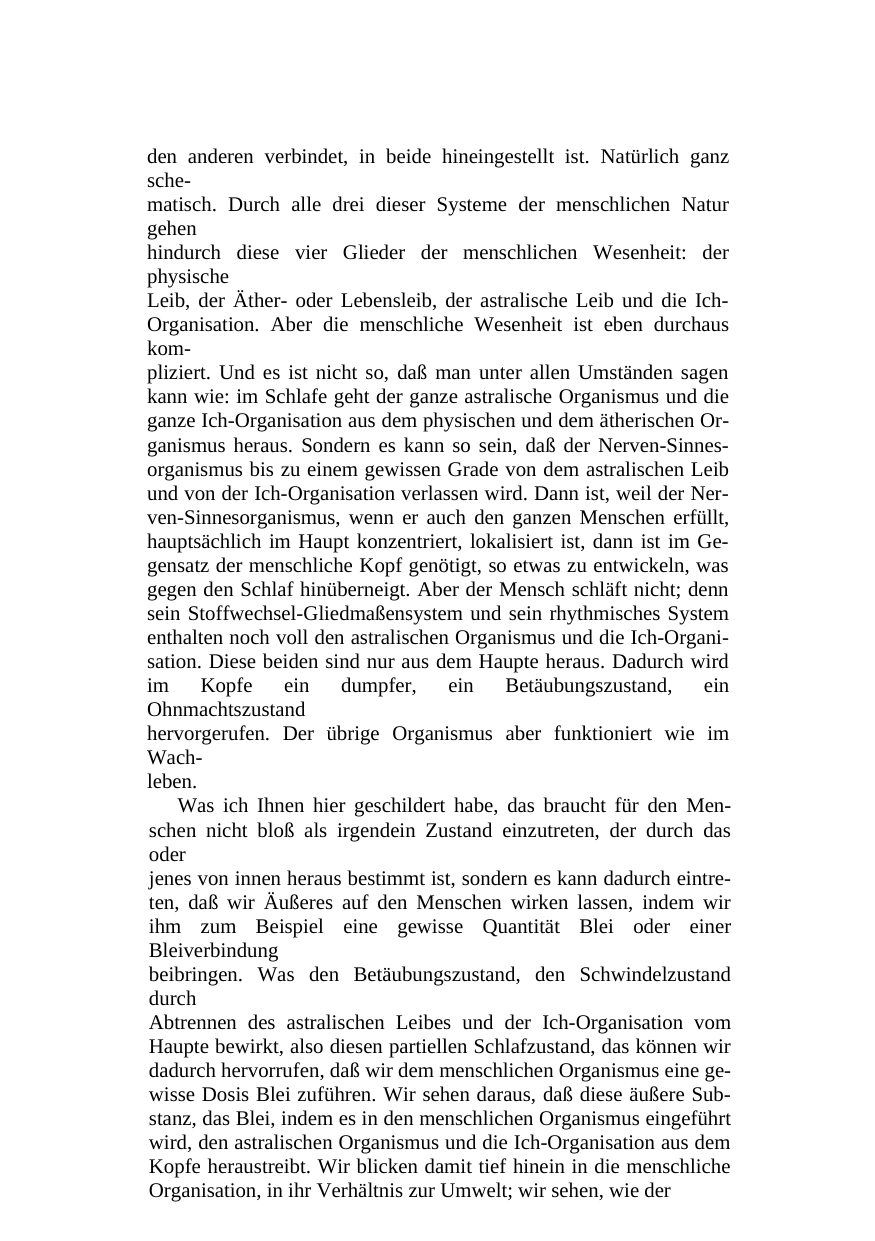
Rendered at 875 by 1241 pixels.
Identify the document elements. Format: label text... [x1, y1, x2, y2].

text den anderen verbindet, in beide hineingestellt ist. Natürlich ganz sche- matisch. Durch alle drei dieser Systeme der menschlichen Natur gehen hindurch diese vier Glieder der menschlichen Wesenheit: der physische Leib, der Äther- oder Lebensleib, der astralische Leib und die Ich- Organisation. Aber die menschliche Wesenheit ist eben durchaus kom- pliziert. Und es ist nicht so, daß man unter allen Umständen sagen kann wie: im Schlafe geht der ganze astralische Organismus und die ganze Ich-Organisation aus dem physischen und dem ätherischen Or- ganismus heraus. Sondern es kann so sein, daß der Nerven-Sinnes- organismus bis zu einem gewissen Grade von dem astralischen Leib und von der Ich-Organisation verlassen wird. Dann ist, weil der Ner- ven-Sinnesorganismus, wenn er auch den ganzen Menschen erfüllt, hauptsächlich im Haupt konzentriert, lokalisiert ist, dann ist im Ge- gensatz der menschliche Kopf genötigt, so etwas zu entwickeln, was gegen den Schlaf hinüberneigt. Aber der Mensch schläft nicht; denn sein Stoffwechsel-Gliedmaßensystem und sein rhythmisches System enthalten noch voll den astralischen Organismus und die Ich-Organi- sation. Diese beiden sind nur aus dem Haupte heraus. Dadurch wird im Kopfe ein dumpfer, ein Betäubungszustand, ein Ohnmachtszustand hervorgerufen. Der übrige Organismus aber funktioniert wie im Wach- leben. [147, 144, 730, 793]
text Was ich Ihnen hier geschildert habe, das braucht für den Men- schen nicht bloß als irgendein Zustand einzutreten, der durch das oder jenes von innen heraus bestimmt ist, sondern es kann dadurch eintre- ten, daß wir Äußeres auf den Menschen wirken lassen, indem wir ihm zum Beispiel eine gewisse Quantität Blei oder einer Bleiverbindung beibringen. Was den Betäubungszustand, den Schwindelzustand durch Abtrennen des astralischen Leibes und der Ich-Organisation vom Haupte bewirkt, also diesen partiellen Schlafzustand, das können wir dadurch hervorrufen, daß wir dem menschlichen Organismus eine ge- wisse Dosis Blei zuführen. Wir sehen daraus, daß diese äußere Sub- stanz, das Blei, indem es in den menschlichen Organismus eingeführt wird, den astralischen Organismus und die Ich-Organisation aus dem Kopfe heraustreibt. Wir blicken damit tief hinein in die menschliche Organisation, in ihr Verhältnis zur Umwelt; wir sehen, wie der [149, 793, 732, 1202]
